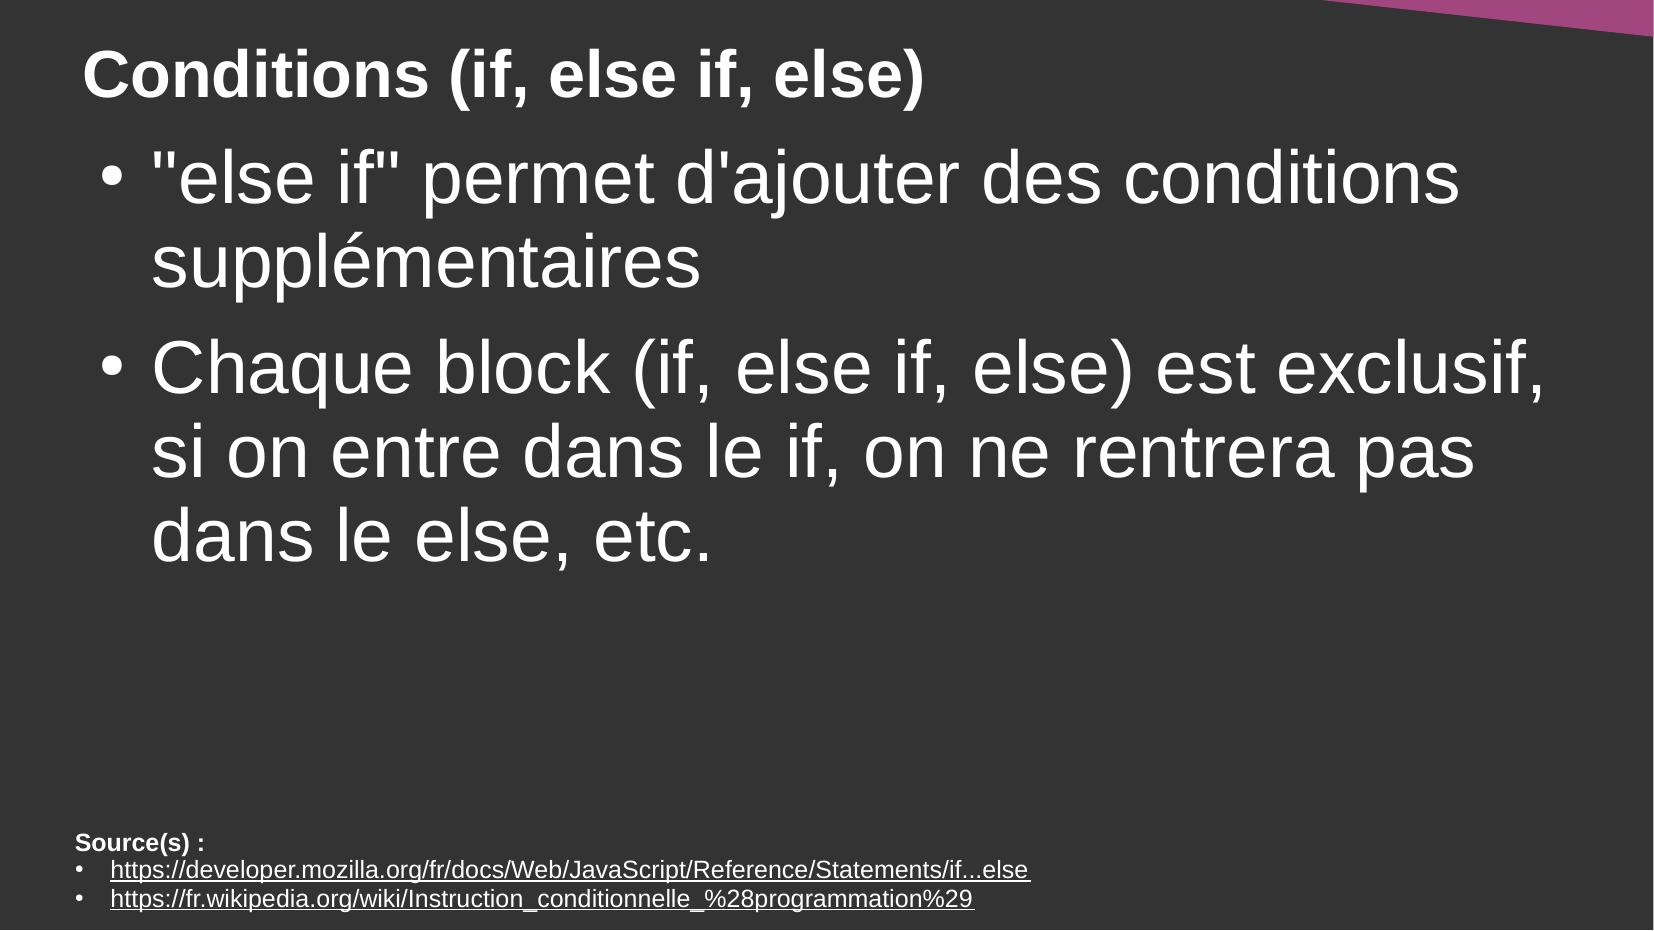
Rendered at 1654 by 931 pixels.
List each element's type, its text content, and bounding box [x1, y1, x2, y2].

text_box Source(s) : https://developer.mozilla.org/fr/docs/Web/JavaScript/Reference/Statements/if...else https://fr.wikipedia.org/wiki/Instruction_conditionnelle_%28programmation%29 [60, 820, 1583, 920]
text_box [1321, 0, 1654, 37]
title Conditions (if, else if, else) [82, 37, 1571, 114]
list "else if" permet d'ajouter des conditions supplémentaires Chaque block (if, else if, else) est exclusif, si on entre dans le if, on ne rentrera pas dans le else, etc. [80, 135, 1620, 603]
